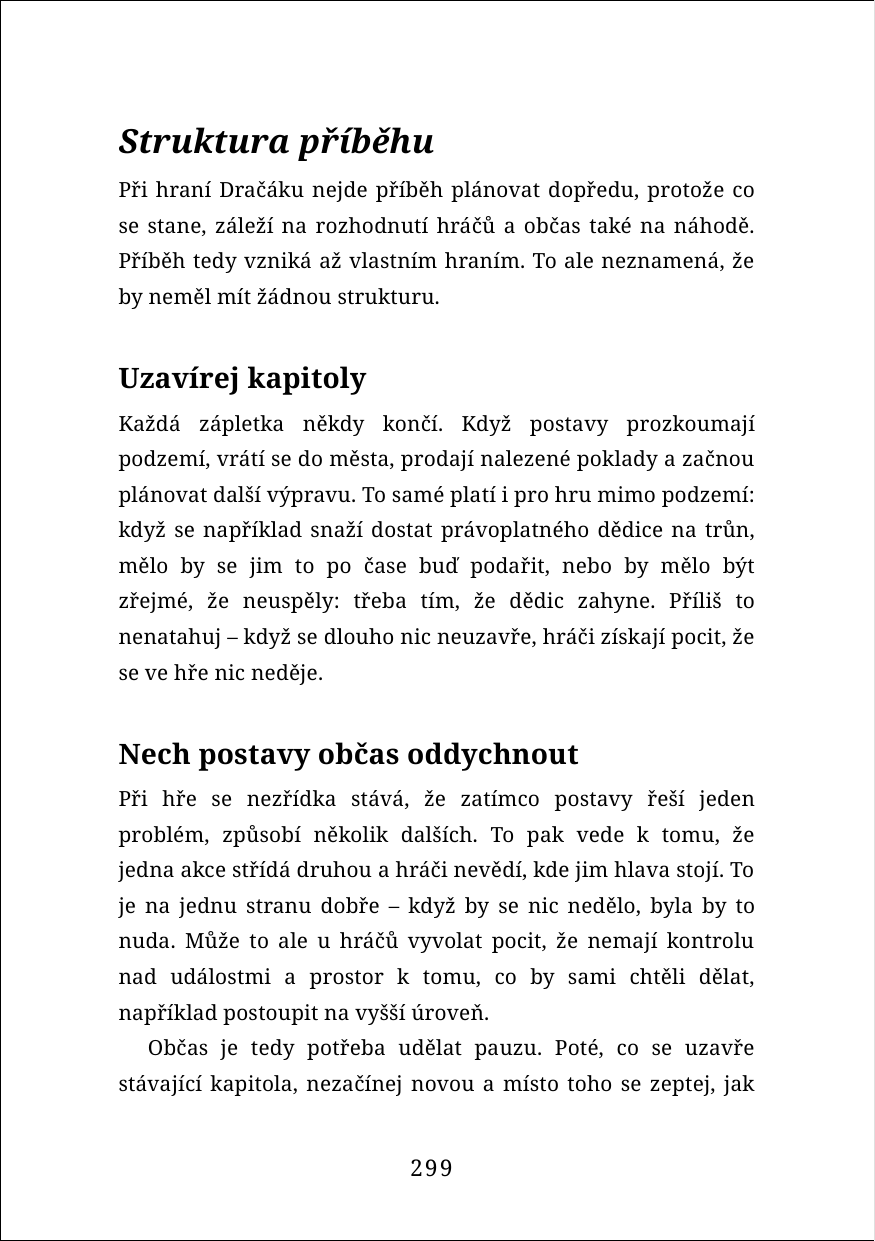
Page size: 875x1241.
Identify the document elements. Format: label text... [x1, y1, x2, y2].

subtitle Uzavírej kapitoly [118, 359, 756, 397]
text Při hraní Dračáku nejde příběh plánovat dopředu, protože co se stane, záleží na rozhodnutí hráčů a občas také na náhodě. Příběh tedy vzniká až vlastním hraním. To ale neznamená, že by neměl mít žádnou strukturu. [118, 175, 756, 310]
text Při hře se nezřídka stává, že zatímco postavy řeší jeden problém, způsobí několik dalších. To pak vede k tomu, že jedna akce střídá druhou a hráči nevědí, kde jim hlava stojí. To je na jednu stranu dobře – když by se nic nedělo, byla by to nuda. Může to ale u hráčů vyvolat pocit, že nemají kontrolu nad událostmi a prostor k tomu, co by sami chtěli dělat, například postoupit na vyšší úroveň. Občas je tedy potřeba udělat pauzu. Poté, co se uzavře stávající kapitola, nezačínej novou a místo toho se zeptej, jak [118, 784, 756, 1097]
subtitle Nech postavy občas oddychnout [118, 734, 756, 773]
text Každá zápletka někdy končí. Když postavy prozkoumají podzemí, vrátí se do města, prodají nalezené poklady a začnou plánovat další výpravu. To samé platí i pro hru mimo podzemí: když se například snaží dostat právoplatného dědice na trůn, mělo by se jim to po čase buď podařit, nebo by mělo být zřejmé, že neuspěly: třeba tím, že dědic zahyne. Příliš to nenatahuj – když se dlouho nic neuzavře, hráči získají pocit, že se ve hře nic neděje. [118, 409, 756, 686]
subtitle Struktura příběhu [118, 118, 756, 164]
